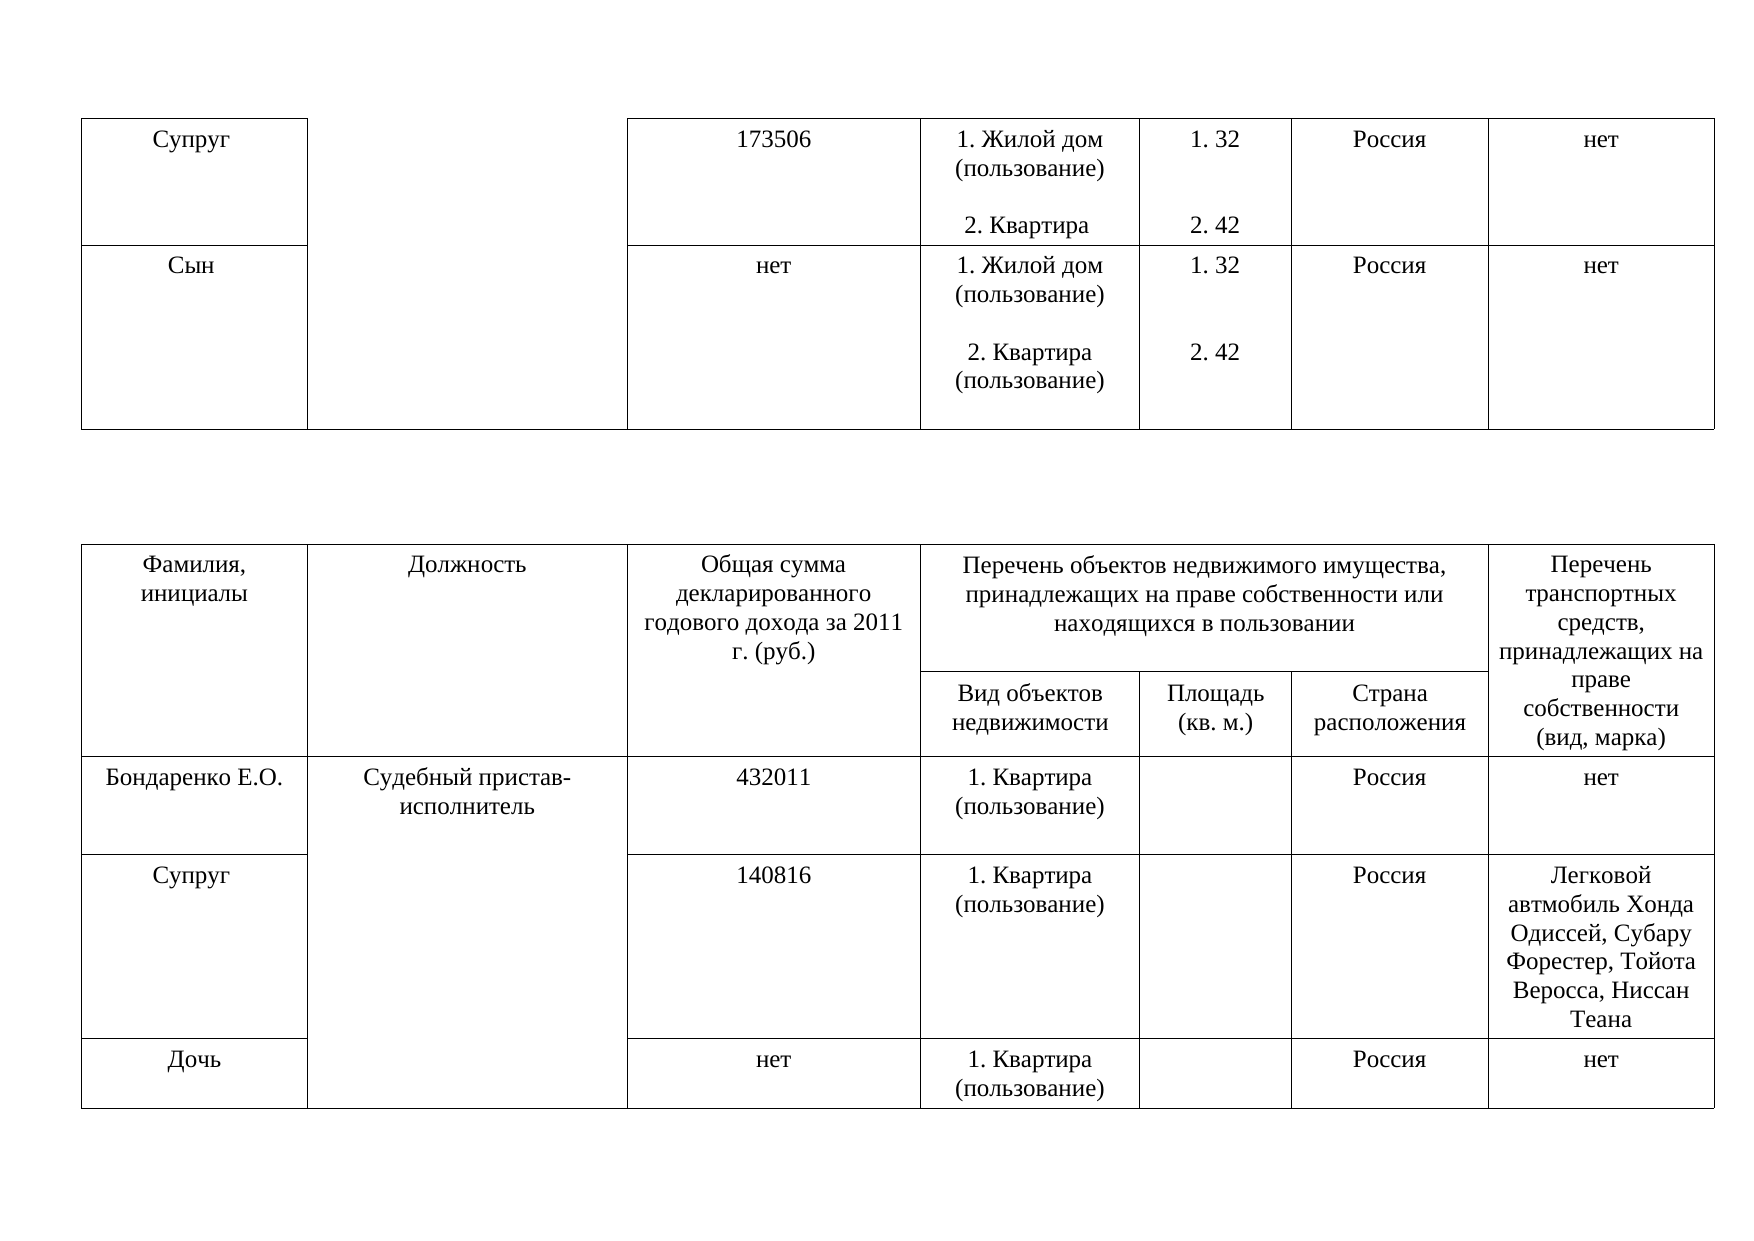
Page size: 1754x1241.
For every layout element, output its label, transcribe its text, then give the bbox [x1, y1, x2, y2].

table_header Общая сумма декларированного годового дохода за 2011 г. (руб.) [628, 545, 920, 756]
table_cell 1. 32 2. 42 [1140, 119, 1291, 245]
table_cell нет [1489, 757, 1714, 854]
table_cell 173506 [628, 119, 920, 245]
table_header Перечень объектов недвижимого имущества, принадлежащих на праве собственности или находящихся в пользовании [921, 545, 1488, 671]
table_cell Площадь (кв. м.) [1140, 672, 1291, 756]
table_cell [1140, 757, 1291, 854]
table_cell Легковой автмобиль Хонда Одиссей, Субару Форестер, Тойота Веросса, Ниссан Теана [1489, 855, 1714, 1038]
table_cell нет [1489, 246, 1714, 429]
table_cell 140816 [628, 855, 920, 1038]
table_cell Россия [1292, 1039, 1488, 1108]
table_cell нет [1489, 119, 1714, 245]
table_cell 432011 [628, 757, 920, 854]
table_cell [1140, 1039, 1291, 1108]
table_cell Россия [1292, 119, 1488, 245]
table_header Перечень транспортных средств, принадлежащих на праве собственности (вид, марка) [1489, 545, 1714, 756]
table_cell [308, 118, 627, 429]
table_header Должность [308, 545, 627, 756]
table_cell Россия [1292, 757, 1488, 854]
table_cell Супруг [82, 855, 307, 1038]
table_cell 1. Жилой дом (пользование) 2. Квартира (пользование) [921, 246, 1139, 429]
table_cell 1. Квартира (пользование) [921, 855, 1139, 1038]
table_cell Вид объектов недвижимости [921, 672, 1139, 756]
table_cell Судебный пристав-исполнитель [308, 757, 627, 1108]
table_cell 1. Квартира (пользование) [921, 1039, 1139, 1108]
table_cell Россия [1292, 246, 1488, 429]
table_cell Сын [82, 246, 307, 429]
table_cell Дочь [82, 1039, 307, 1108]
table_cell Страна расположения [1292, 672, 1488, 756]
table_cell 1. Квартира (пользование) [921, 757, 1139, 854]
table_cell Бондаренко Е.О. [82, 757, 307, 854]
table_cell Россия [1292, 855, 1488, 1038]
table_cell 1. Жилой дом (пользование) 2. Квартира [921, 119, 1139, 245]
table_cell 1. 32 2. 42 [1140, 246, 1291, 429]
table_header Фамилия, инициалы [82, 545, 307, 756]
table_cell нет [1489, 1039, 1714, 1108]
table_cell нет [628, 246, 920, 429]
table_cell нет [628, 1039, 920, 1108]
table_cell [1140, 855, 1291, 1038]
table_cell Супруг [82, 119, 307, 245]
